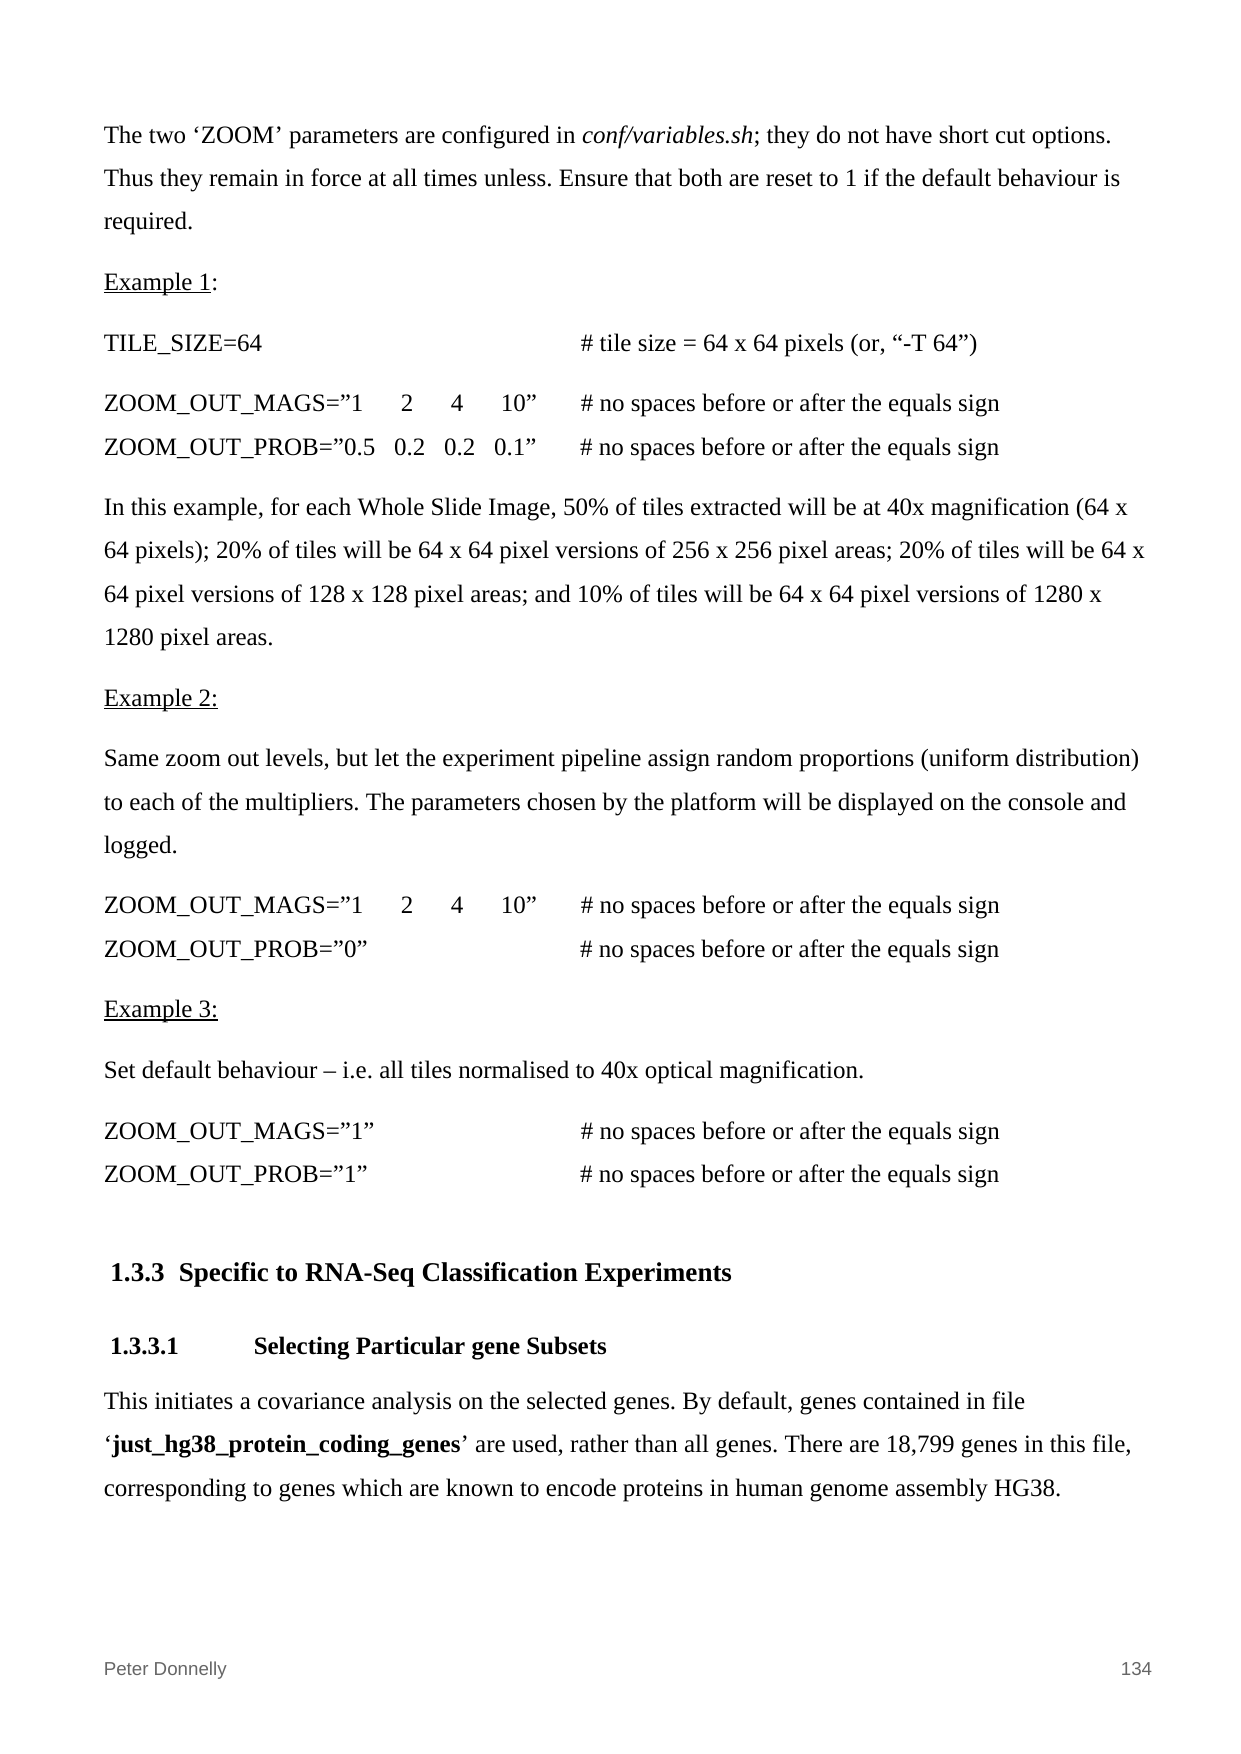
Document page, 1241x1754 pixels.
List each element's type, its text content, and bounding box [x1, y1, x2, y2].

text ZOOM_OUT_MAGS=”1 2 4 10” # no spaces before or after the equals sign ZOOM_OUT_PROB=”0” # no spaces before or after the equals sign [103, 891, 1146, 962]
text Example 1: [103, 267, 1146, 296]
text ZOOM_OUT_MAGS=”1 2 4 10” # no spaces before or after the equals sign ZOOM_OUT_PROB=”0.5 0.2 0.2 0.1” # no spaces before or after the equals sign [103, 388, 1146, 460]
text This initiates a covariance analysis on the selected genes. By default, genes contained in file ‘just_hg38_protein_coding_genes’ are used, rather than all genes. There are 18,799 genes in this file, corresponding to genes which are known to encode proteins in human genome assembly HG38. [103, 1386, 1146, 1501]
text Same zoom out levels, but let the experiment pipeline assign random proportions (uniform distribution) to each of the multipliers. The parameters chosen by the platform will be displayed on the console and logged. [103, 743, 1146, 858]
subtitle Selecting Particular gene Subsets [103, 1331, 1146, 1360]
text In this example, for each Whole Slide Image, 50% of tiles extracted will be at 40x magnification (64 x 64 pixels); 20% of tiles will be 64 x 64 pixel versions of 256 x 256 pixel areas; 20% of tiles will be 64 x 64 pixel versions of 128 x 128 pixel areas; and 10% of tiles will be 64 x 64 pixel versions of 1280 x 1280 pixel areas. [103, 492, 1146, 651]
text TILE_SIZE=64 # tile size = 64 x 64 pixels (or, “-T 64”) [103, 328, 1146, 356]
text Set default behaviour – i.e. all tiles normalised to 40x optical magnification. [103, 1055, 1146, 1084]
subtitle Specific to RNA-Seq Classification Experiments [103, 1256, 1146, 1287]
text The two ‘ZOOM’ parameters are configured in conf/variables.sh; they do not have short cut options. Thus they remain in force at all times unless. Ensure that both are reset to 1 if the default behaviour is required. [103, 120, 1146, 235]
text Example 3: [103, 994, 1146, 1023]
text Example 2: [103, 683, 1146, 711]
text ZOOM_OUT_MAGS=”1” # no spaces before or after the equals sign ZOOM_OUT_PROB=”1” # no spaces before or after the equals sign [103, 1116, 1146, 1188]
